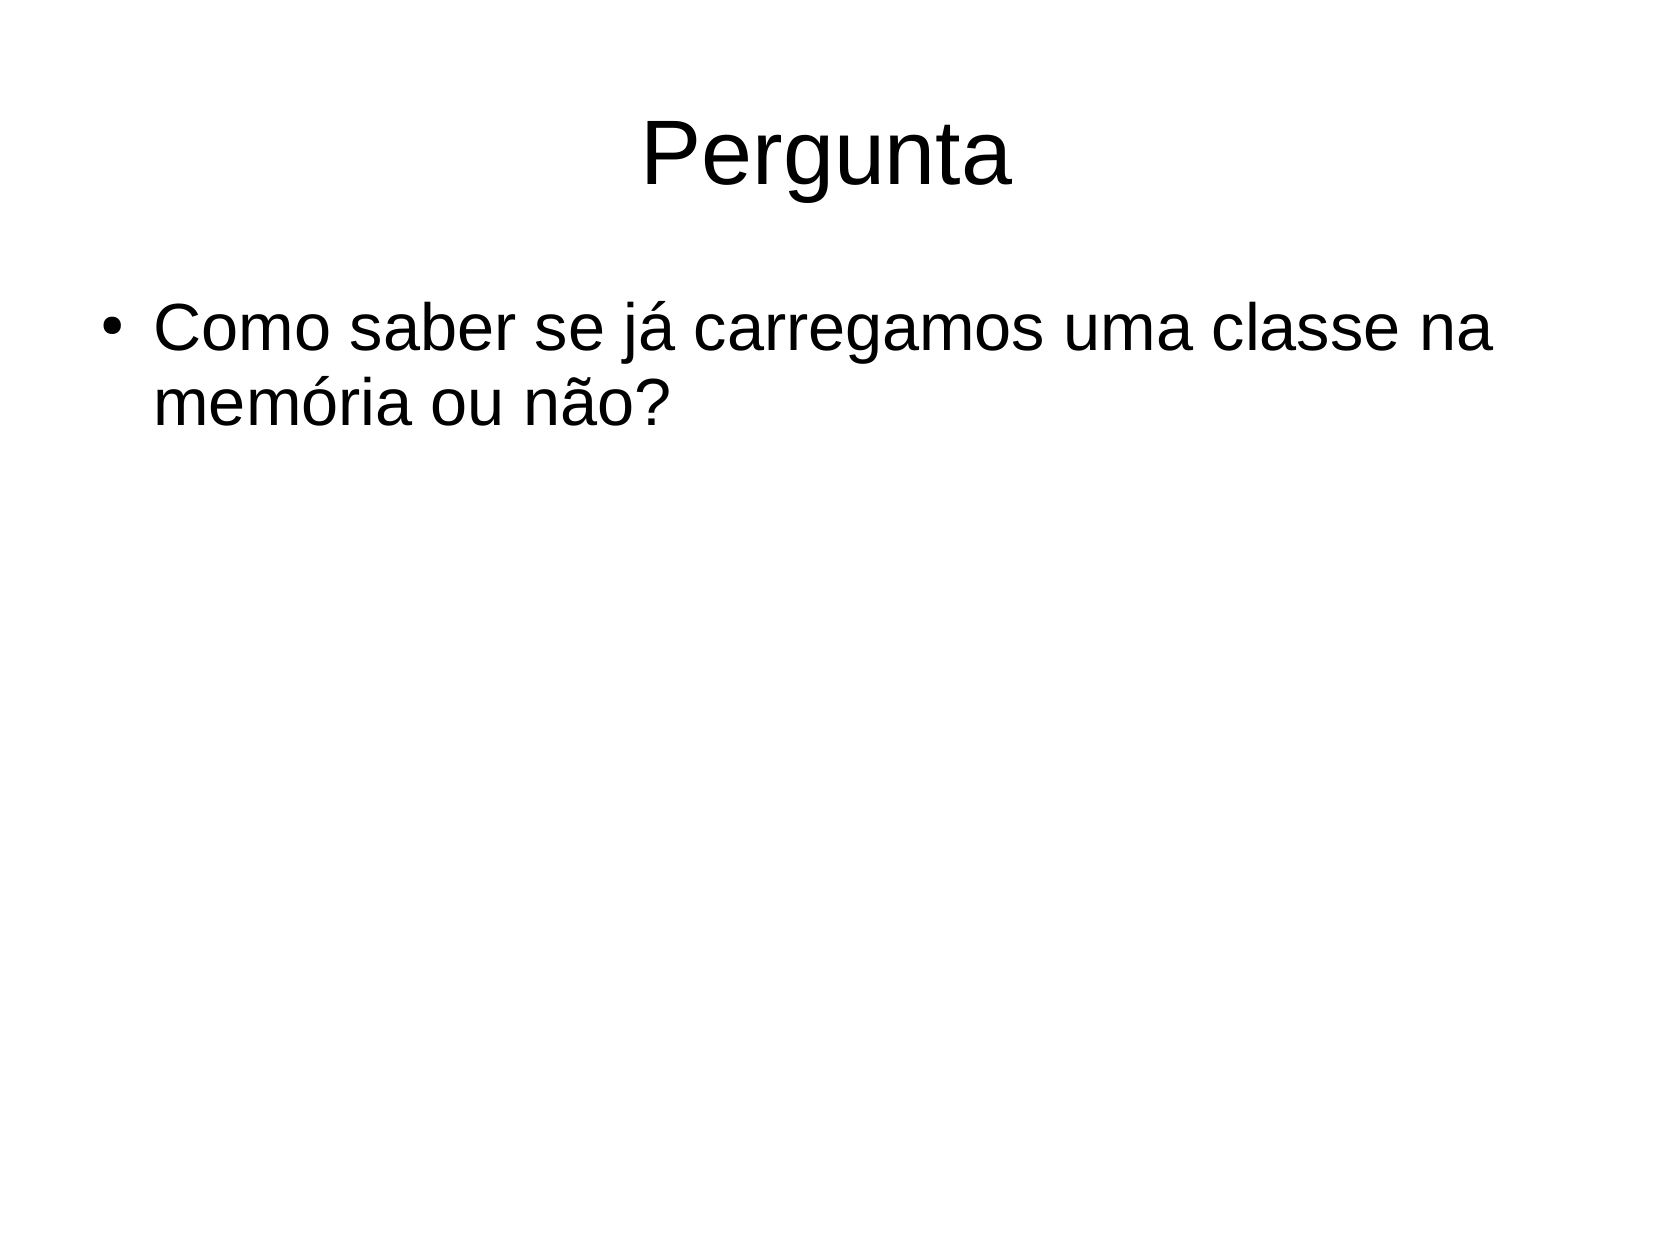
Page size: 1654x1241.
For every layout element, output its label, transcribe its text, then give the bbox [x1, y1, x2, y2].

list Como saber se já carregamos uma classe na memória ou não? [82, 290, 1571, 1010]
title Pergunta [82, 49, 1571, 257]
